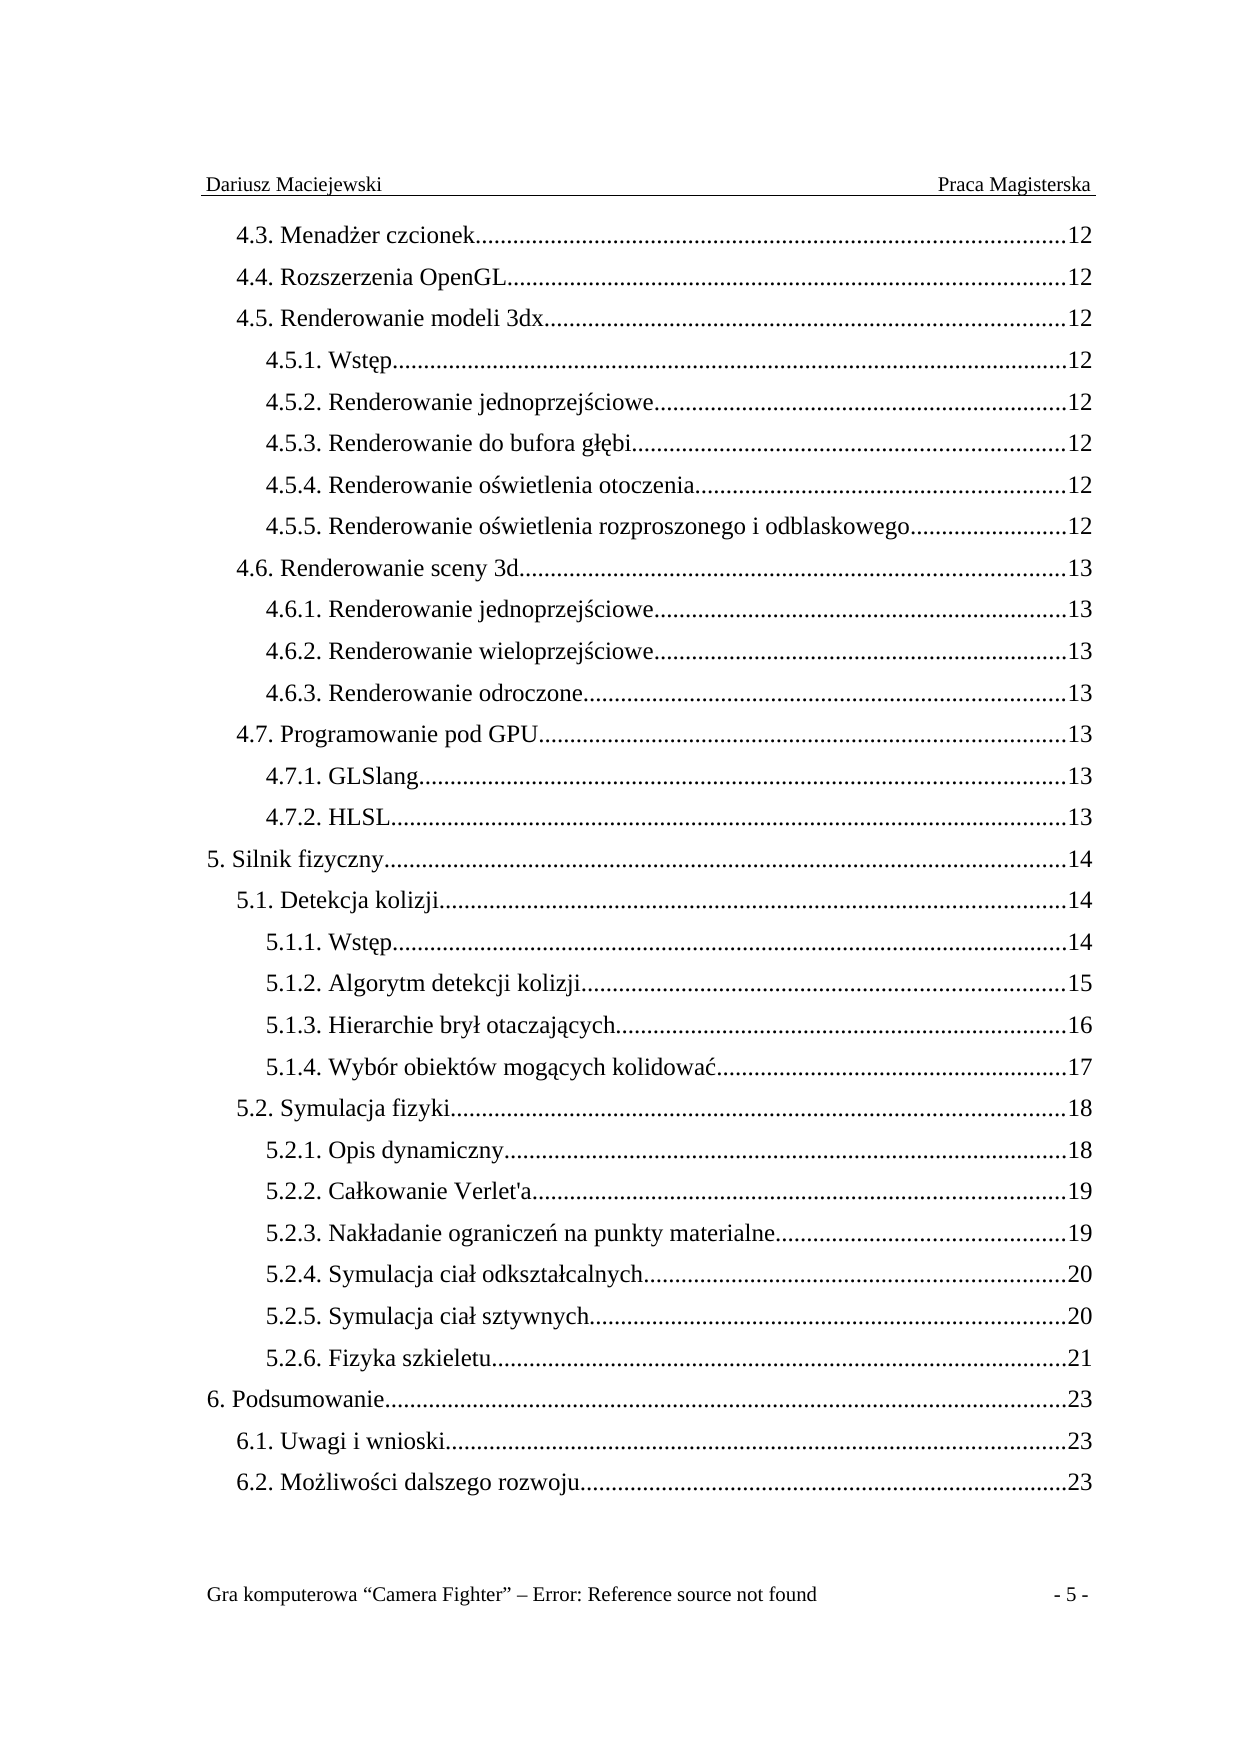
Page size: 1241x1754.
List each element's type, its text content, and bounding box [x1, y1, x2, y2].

text 4.4. Rozszerzenia OpenGL 12 [236, 263, 1092, 291]
text 5.2.2. Całkowanie Verlet'a 19 [266, 1177, 1092, 1205]
text 5.2.5. Symulacja ciał sztywnych 20 [266, 1302, 1092, 1330]
text 4.5.3. Renderowanie do bufora głębi 12 [266, 429, 1092, 457]
text 6. Podsumowanie 23 [207, 1385, 1092, 1413]
text 4.5. Renderowanie modeli 3dx 12 [236, 304, 1092, 332]
text 4.6.3. Renderowanie odroczone 13 [266, 679, 1092, 706]
text 4.5.5. Renderowanie oświetlenia rozproszonego i odblaskowego 12 [266, 512, 1092, 540]
text 4.6.2. Renderowanie wieloprzejściowe 13 [266, 637, 1092, 665]
text 4.3. Menadżer czcionek 12 [236, 221, 1092, 249]
text 5.1.4. Wybór obiektów mogących kolidować 17 [266, 1053, 1092, 1080]
text 5.2.1. Opis dynamiczny 18 [266, 1136, 1092, 1163]
text 4.6. Renderowanie sceny 3d 13 [236, 554, 1092, 582]
text 5.1. Detekcja kolizji 14 [236, 886, 1092, 914]
text 5. Silnik fizyczny 14 [207, 845, 1092, 873]
text 4.7.1. GLSlang 13 [266, 762, 1092, 789]
text 4.5.4. Renderowanie oświetlenia otoczenia 12 [266, 471, 1092, 498]
text 4.5.2. Renderowanie jednoprzejściowe 12 [266, 388, 1092, 415]
text 4.6.1. Renderowanie jednoprzejściowe 13 [266, 596, 1092, 623]
text 4.7.2. HLSL 13 [266, 803, 1092, 831]
text 4.5.1. Wstęp 12 [266, 346, 1092, 374]
text 5.1.3. Hierarchie brył otaczających 16 [266, 1011, 1092, 1039]
text 6.2. Możliwości dalszego rozwoju 23 [236, 1468, 1092, 1496]
text 5.1.1. Wstęp 14 [266, 928, 1092, 956]
text 4.7. Programowanie pod GPU 13 [236, 720, 1092, 748]
text 5.2.3. Nakładanie ograniczeń na punkty materialne 19 [266, 1219, 1092, 1247]
text 5.2. Symulacja fizyki 18 [236, 1094, 1092, 1122]
text 5.2.6. Fizyka szkieletu 21 [266, 1344, 1092, 1371]
text 6.1. Uwagi i wnioski 23 [236, 1427, 1092, 1454]
text 5.2.4. Symulacja ciał odkształcalnych 20 [266, 1261, 1092, 1288]
text 5.1.2. Algorytm detekcji kolizji 15 [266, 969, 1092, 997]
